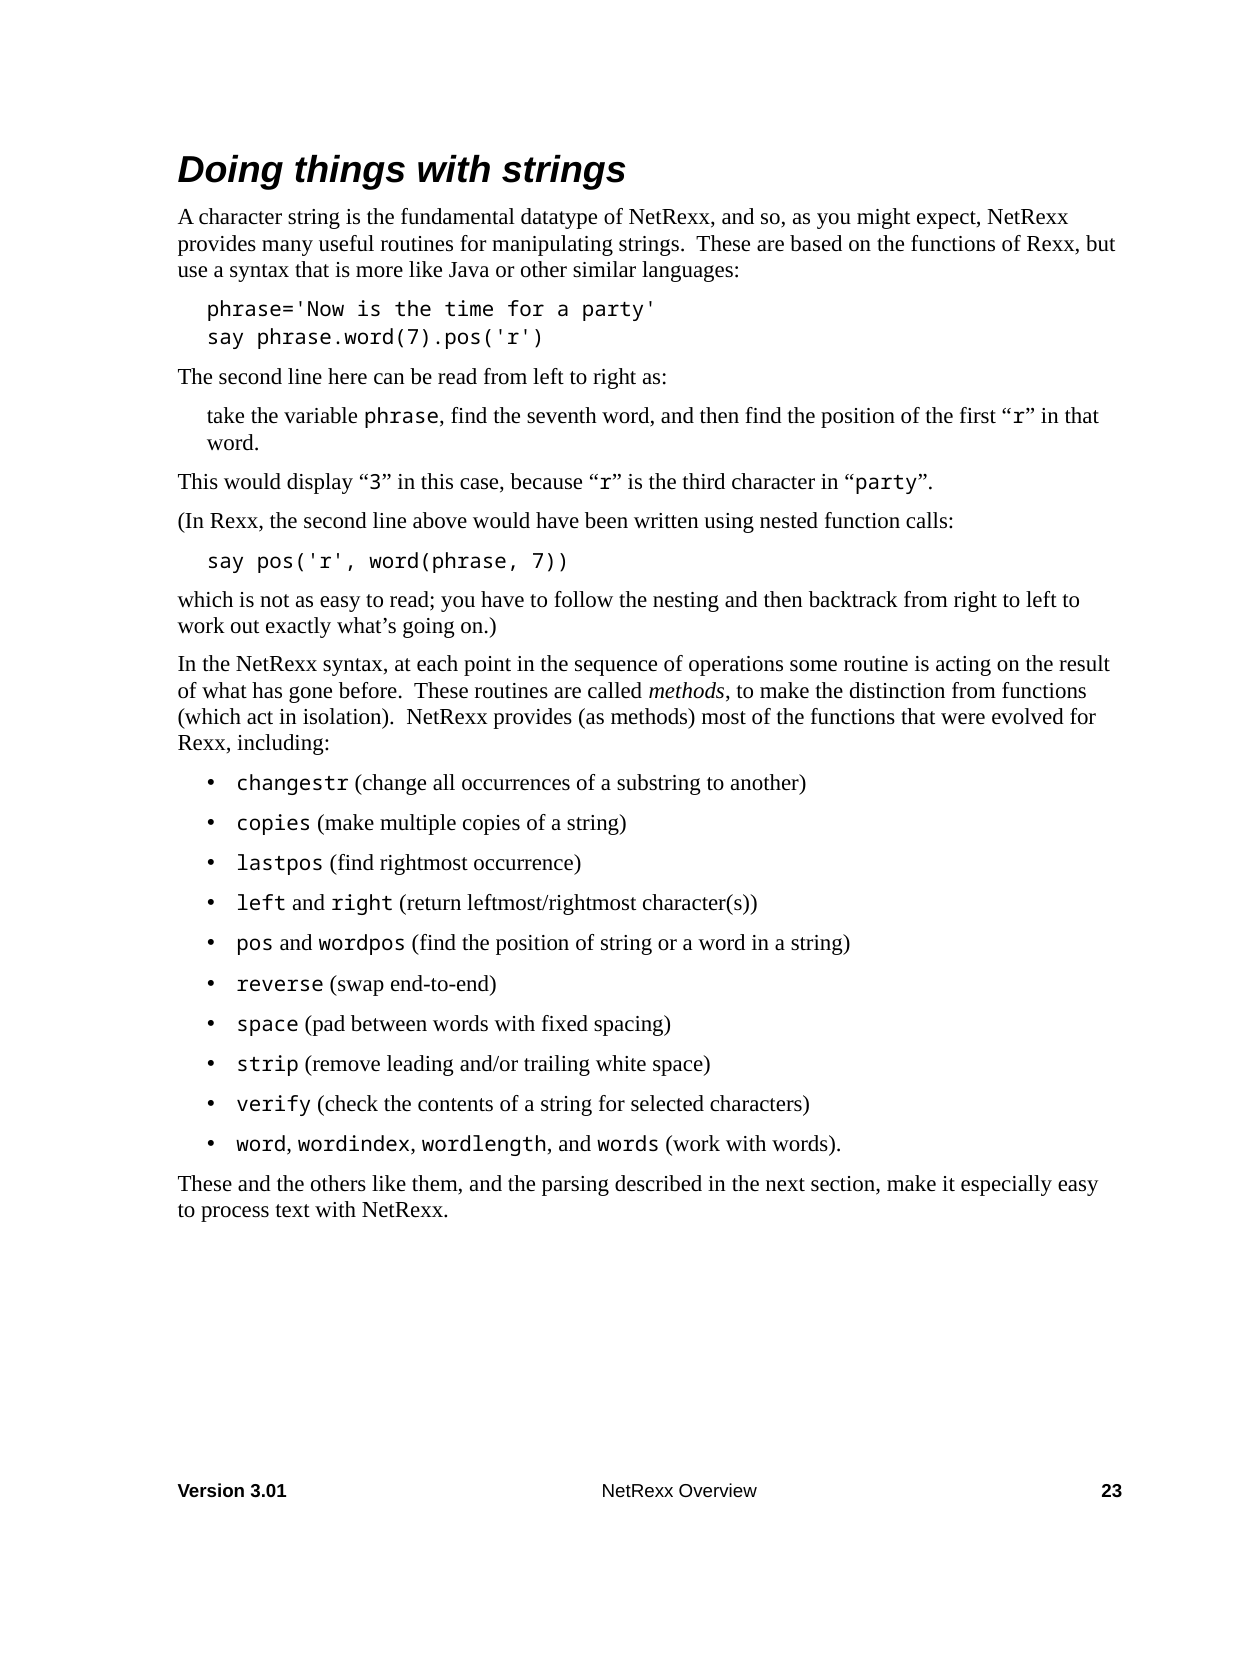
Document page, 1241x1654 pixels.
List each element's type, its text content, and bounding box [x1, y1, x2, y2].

text say pos('r', word(phrase, 7)) [207, 546, 1122, 574]
text This would display “3” in this case, because “r” is the third character in “party”. [177, 467, 1122, 496]
list copies (make multiple copies of a string) [207, 808, 1122, 836]
text phrase='Now is the time for a party' say phrase.word(7).pos('r') [207, 294, 1122, 351]
text In the NetRexx syntax, at each point in the sequence of operations some routine is acting on the result of what has gone before. These routines are called methods, to make the distinction from functions (which act in isolation). NetRexx provides (as methods) most of the functions that were evolved for Rexx, including: [177, 650, 1122, 756]
list reverse (swap end-to-end) [207, 969, 1122, 997]
text A character string is the fundamental datatype of NetRexx, and so, as you might expect, NetRexx provides many useful routines for manipulating strings. These are based on the functions of Rexx, but use a syntax that is more like Java or other similar languages: [177, 203, 1122, 282]
list strip (remove leading and/or trailing white space) [207, 1049, 1122, 1077]
subtitle Doing things with strings [177, 148, 1122, 191]
list lastpos (find rightmost occurrence) [207, 848, 1122, 876]
list changestr (change all occurrences of a substring to another) [207, 768, 1122, 796]
list verify (check the contents of a string for selected characters) [207, 1089, 1122, 1118]
text take the variable phrase, find the seventh word, and then find the position of the first “r” in that word. [207, 401, 1122, 456]
text (In Rexx, the second line above would have been written using nested function calls: [177, 508, 1122, 534]
list space (pad between words with fixed spacing) [207, 1009, 1122, 1037]
list pos and wordpos (find the position of string or a word in a string) [207, 928, 1122, 957]
text which is not as easy to read; you have to follow the nesting and then backtrack from right to left to work out exactly what’s going on.) [177, 586, 1122, 639]
text These and the others like them, and the parsing described in the next section, make it especially easy to process text with NetRexx. [177, 1170, 1122, 1222]
text The second line here can be read from left to right as: [177, 363, 1122, 389]
list left and right (return leftmost/rightmost character(s)) [207, 888, 1122, 917]
list word, wordindex, wordlength, and words (work with words). [207, 1129, 1122, 1158]
